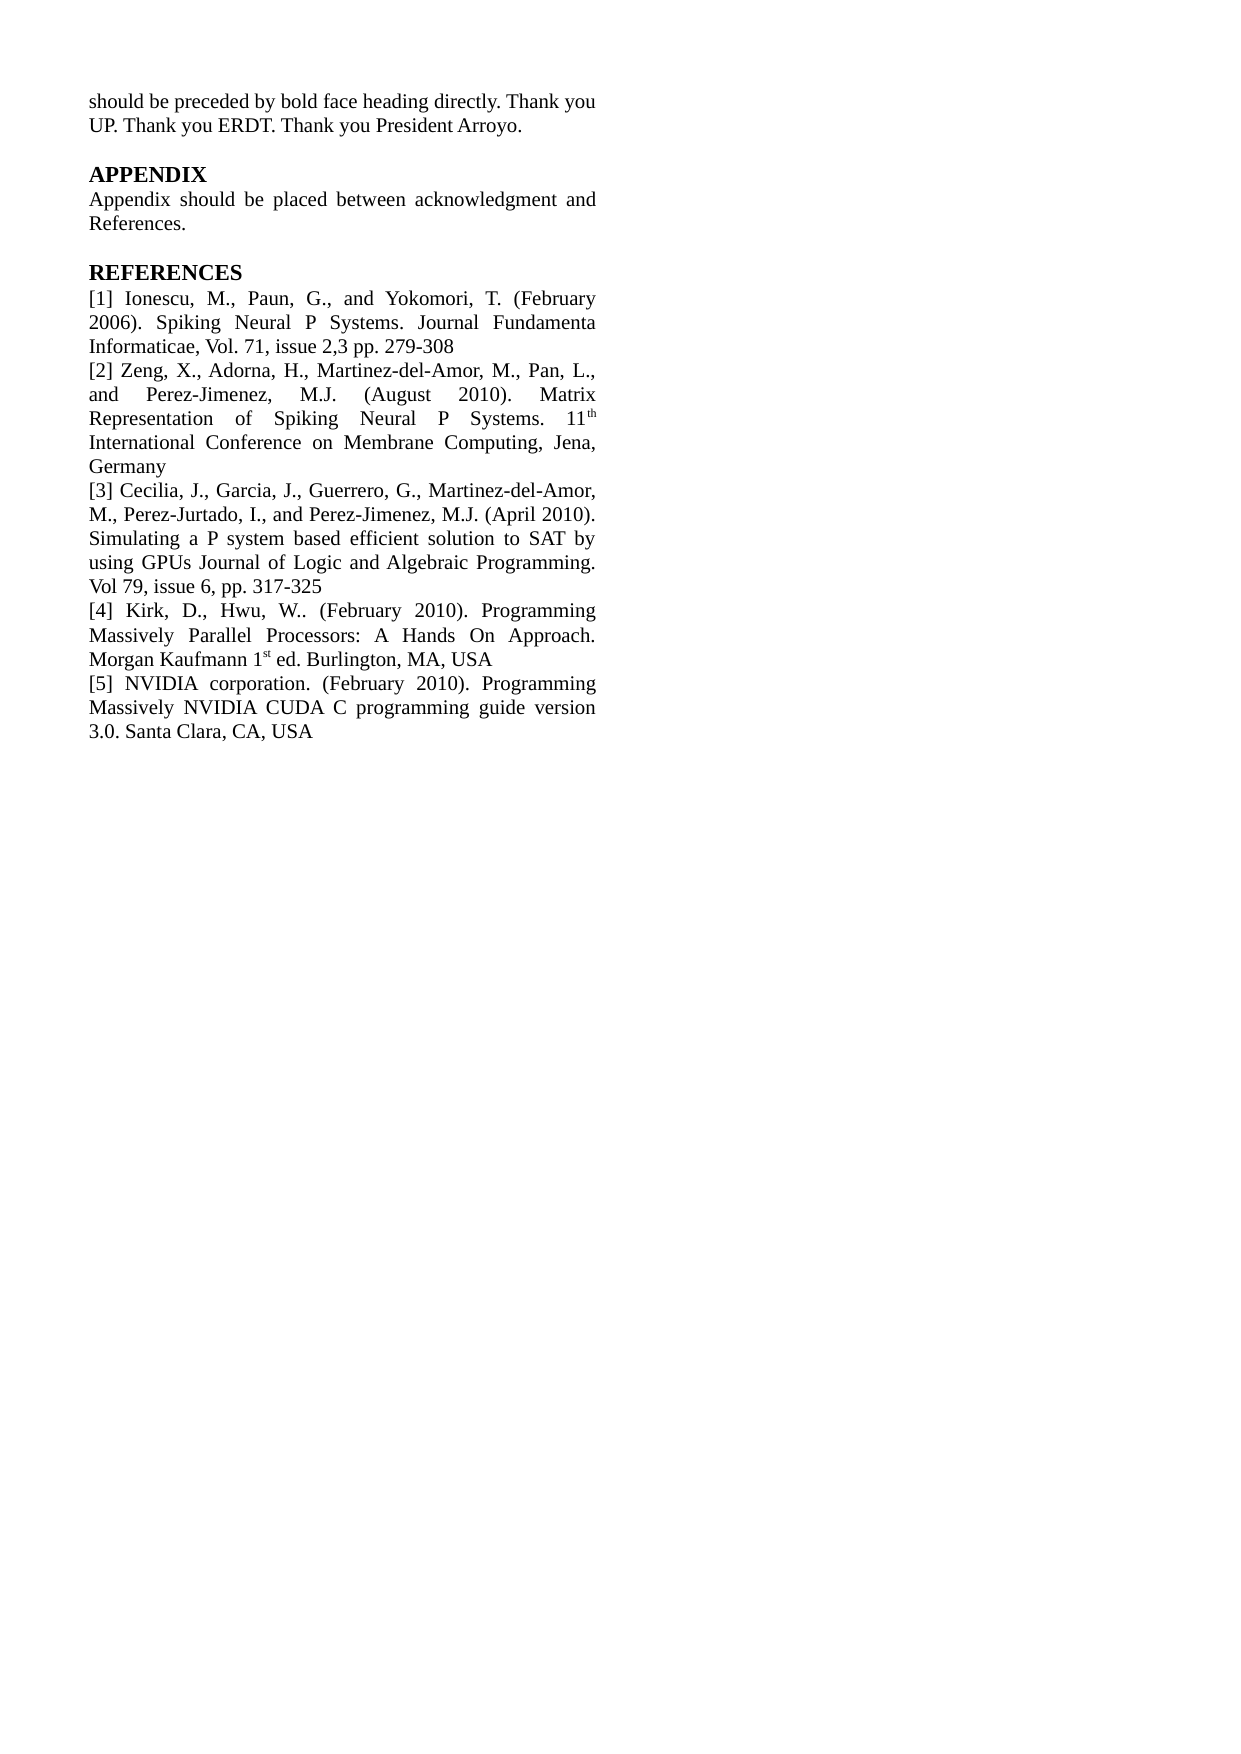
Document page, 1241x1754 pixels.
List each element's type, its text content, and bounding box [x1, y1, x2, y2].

text Appendix should be placed between acknowledgment and References. [88, 187, 596, 235]
list [1] Ionescu, M., Paun, G., and Yokomori, T. (February 2006). Spiking Neural P Systems. Journal Fundamenta Informaticae, Vol. 71, issue 2,3 pp. 279-308 [88, 286, 596, 358]
subtitle References [88, 259, 596, 286]
text should be preceded by bold face heading directly. Thank you UP. Thank you ERDT. Thank you President Arroyo. [88, 88, 596, 137]
list [4] Kirk, D., Hwu, W.. (February 2010). Programming Massively Parallel Processors: A Hands On Approach. Morgan Kaufmann 1st ed. Burlington, MA, USA [88, 598, 596, 671]
list [3] Cecilia, J., Garcia, J., Guerrero, G., Martinez-del-Amor, M., Perez-Jurtado, I., and Perez-Jimenez, M.J. (April 2010). Simulating a P system based efficient solution to SAT by using GPUs Journal of Logic and Algebraic Programming. Vol 79, issue 6, pp. 317-325 [88, 478, 596, 598]
subtitle Appendix [88, 161, 596, 187]
list [5] NVIDIA corporation. (February 2010). Programming Massively NVIDIA CUDA C programming guide version 3.0. Santa Clara, CA, USA [88, 671, 596, 743]
list [2] Zeng, X., Adorna, H., Martinez-del-Amor, M., Pan, L., and Perez-Jimenez, M.J. (August 2010). Matrix Representation of Spiking Neural P Systems. 11th International Conference on Membrane Computing, Jena, Germany [88, 358, 596, 478]
